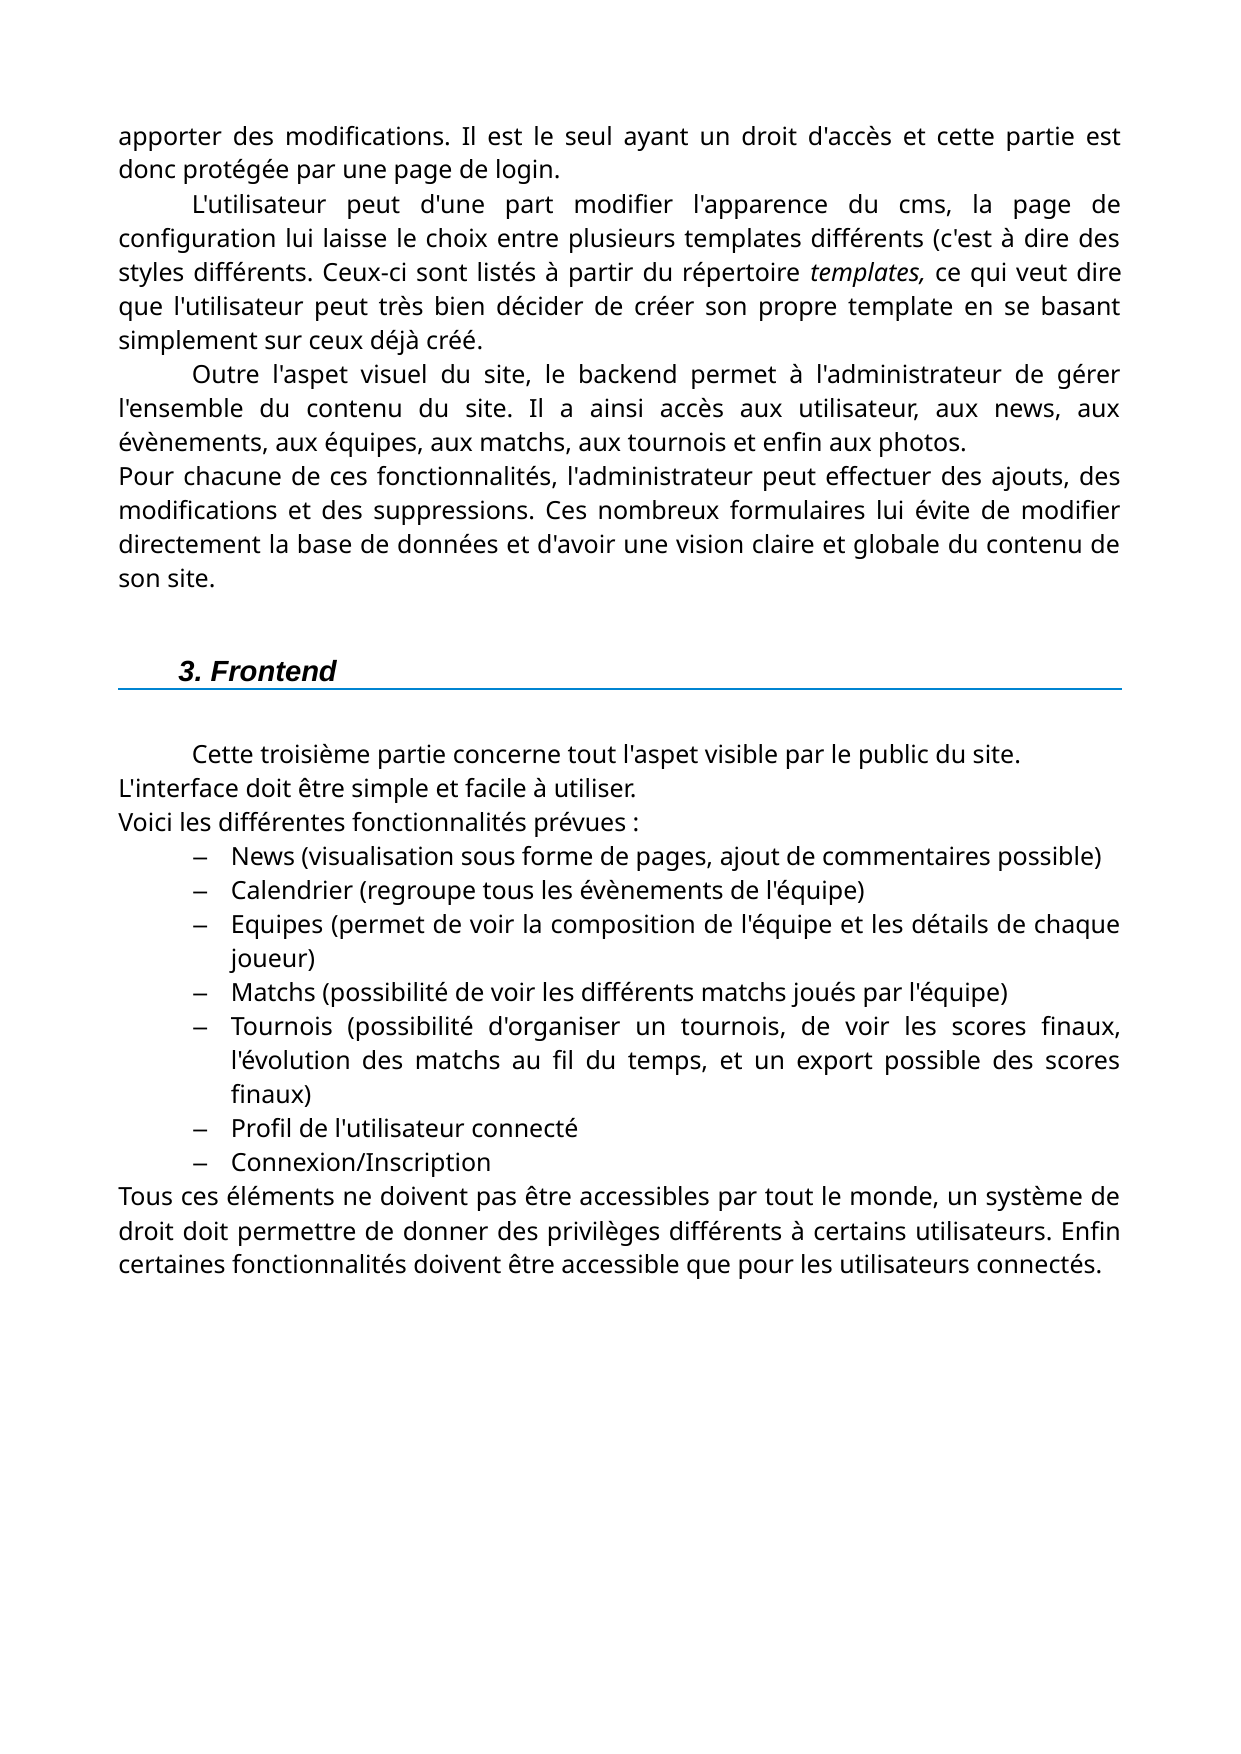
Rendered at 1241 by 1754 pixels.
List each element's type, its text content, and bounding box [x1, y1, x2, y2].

text Pour chacune de ces fonctionnalités, l'administrateur peut effectuer des ajouts, des modifications et des suppressions. Ces nombreux formulaires lui évite de modifier directement la base de données et d'avoir une vision claire et globale du contenu de son site. [118, 459, 1122, 595]
list News (visualisation sous forme de pages, ajout de commentaires possible) [193, 838, 1122, 872]
text L'interface doit être simple et facile à utiliser. [118, 770, 1122, 804]
text apporter des modifications. Il est le seul ayant un droit d'accès et cette partie est donc protégée par une page de login. [118, 118, 1122, 186]
text Tous ces éléments ne doivent pas être accessibles par tout le monde, un système de droit doit permettre de donner des privilèges différents à certains utilisateurs. Enfin certaines fonctionnalités doivent être accessible que pour les utilisateurs connectés. [118, 1179, 1122, 1281]
text Voici les différentes fonctionnalités prévues : [118, 804, 1122, 838]
text L'utilisateur peut d'une part modifier l'apparence du cms, la page de configuration lui laisse le choix entre plusieurs templates différents (c'est à dire des styles différents. Ceux-ci sont listés à partir du répertoire templates, ce qui veut dire que l'utilisateur peut très bien décider de créer son propre template en se basant simplement sur ceux déjà créé. [118, 186, 1122, 357]
list Matchs (possibilité de voir les différents matchs joués par l'équipe) [193, 975, 1122, 1009]
text Outre l'aspet visuel du site, le backend permet à l'administrateur de gérer l'ensemble du contenu du site. Il a ainsi accès aux utilisateur, aux news, aux évènements, aux équipes, aux matchs, aux tournois et enfin aux photos. [118, 357, 1122, 459]
subtitle 3. Frontend [118, 654, 1122, 688]
list Calendrier (regroupe tous les évènements de l'équipe) [193, 872, 1122, 907]
list Connexion/Inscription [193, 1145, 1122, 1179]
list Equipes (permet de voir la composition de l'équipe et les détails de chaque joueur) [193, 907, 1122, 975]
text Cette troisième partie concerne tout l'aspet visible par le public du site. [118, 736, 1122, 770]
list Profil de l'utilisateur connecté [193, 1111, 1122, 1145]
list Tournois (possibilité d'organiser un tournois, de voir les scores finaux, l'évolution des matchs au fil du temps, et un export possible des scores finaux) [193, 1009, 1122, 1111]
